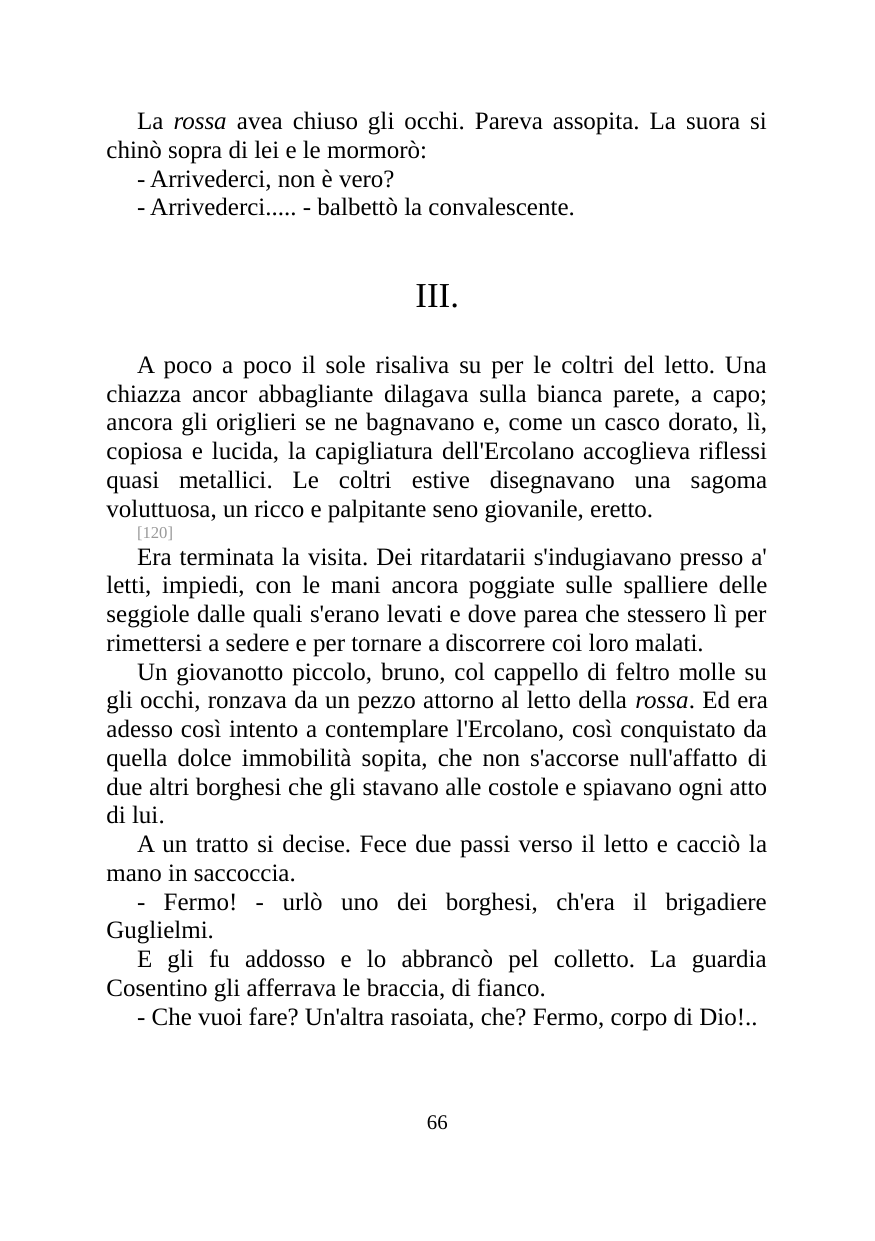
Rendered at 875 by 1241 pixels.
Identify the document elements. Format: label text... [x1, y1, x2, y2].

text A un tratto si decise. Fece due passi verso il letto e cacciò la mano in saccoccia. [106, 829, 768, 887]
text A poco a poco il sole risaliva su per le coltri del letto. Una chiazza ancor abbagliante dilagava sulla bianca parete, a capo; ancora gli origlieri se ne bagnavano e, come un casco dorato, lì, copiosa e lucida, la capigliatura dell'Ercolano accoglieva riflessi quasi metallici. Le coltri estive disegnavano una sagoma voluttuosa, un ricco e palpitante seno giovanile, eretto. [106, 350, 768, 522]
text [120] [106, 522, 768, 542]
subtitle III. [106, 274, 768, 314]
text Era terminata la visita. Dei ritardatarii s'indugiavano presso a' letti, impiedi, con le mani ancora poggiate sulle spalliere delle seggiole dalle quali s'erano levati e dove parea che stessero lì per rimettersi a sedere e per tornare a discorrere coi loro malati. [106, 542, 768, 657]
text La rossa avea chiuso gli occhi. Pareva assopita. La suora si chinò sopra di lei e le mormorò: [106, 106, 768, 164]
text - Arrivederci, non è vero? [106, 164, 768, 192]
text - Fermo! - urlò uno dei borghesi, ch'era il brigadiere Guglielmi. [106, 887, 768, 944]
text - Arrivederci..... - balbettò la convalescente. [106, 192, 768, 221]
text Un giovanotto piccolo, bruno, col cappello di feltro molle su gli occhi, ronzava da un pezzo attorno al letto della rossa. Ed era adesso così intento a contemplare l'Ercolano, così conquistato da quella dolce immobilità sopita, che non s'accorse null'affatto di due altri borghesi che gli stavano alle costole e spiavano ogni atto di lui. [106, 657, 768, 829]
text - Che vuoi fare? Un'altra rasoiata, che? Fermo, corpo di Dio!.. [106, 1002, 768, 1030]
text E gli fu addosso e lo abbrancò pel colletto. La guardia Cosentino gli afferrava le braccia, di fianco. [106, 944, 768, 1002]
